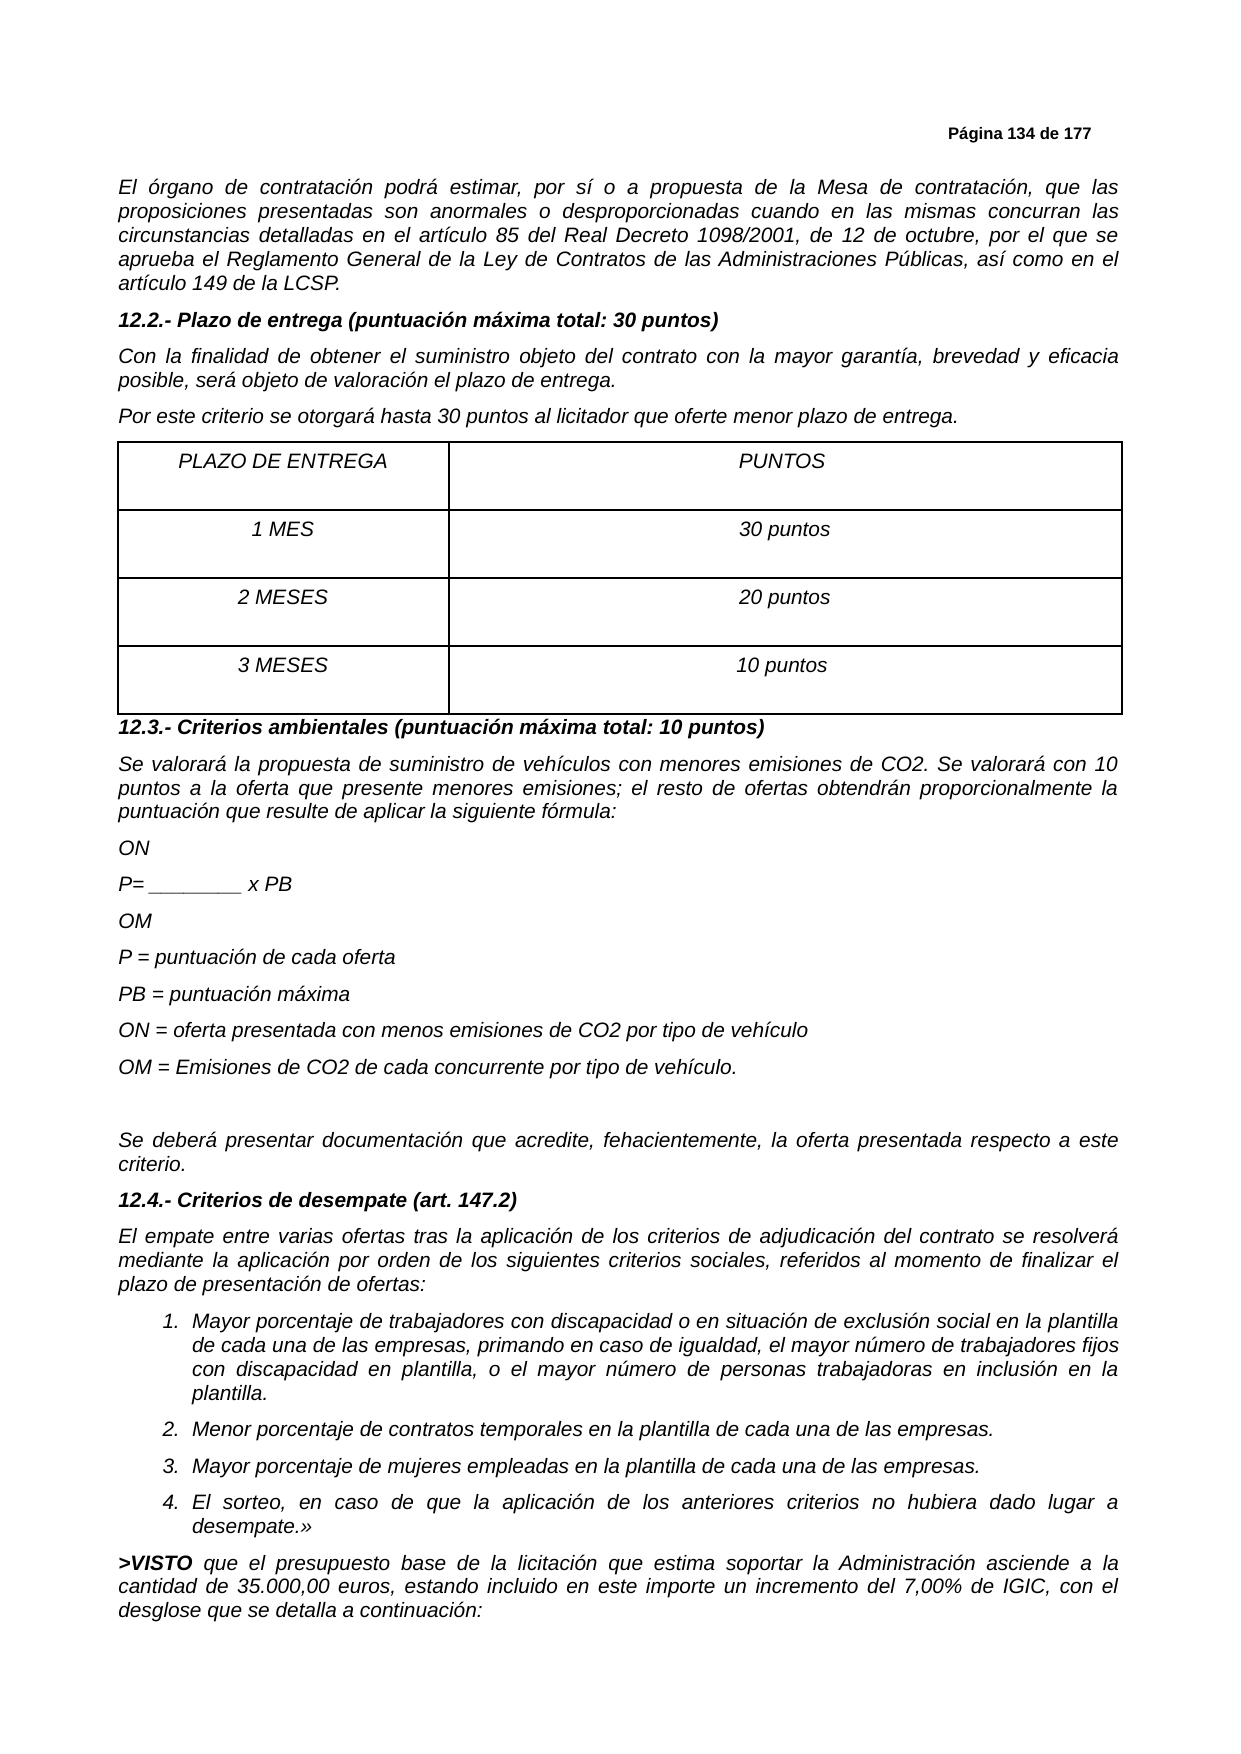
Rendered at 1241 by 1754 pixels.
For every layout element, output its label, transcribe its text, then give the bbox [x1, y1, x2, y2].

text >VISTO que el presupuesto base de la licitación que estima soportar la Administración asciende a la cantidad de 35.000,00 euros, estando incluido en este importe un incremento del 7,00% de IGIC, con el desglose que se detalla a continuación: [118, 1550, 1122, 1622]
table_header PUNTOS [450, 443, 1121, 509]
table_cell 20 puntos [450, 579, 1121, 645]
list El sorteo, en caso de que la aplicación de los anteriores criterios no hubiera dado lugar a desempate.» [162, 1490, 1122, 1538]
text Con la finalidad de obtener el suministro objeto del contrato con la mayor garantía, brevedad y eficacia posible, será objeto de valoración el plazo de entrega. [118, 344, 1122, 392]
list Menor porcentaje de contratos temporales en la plantilla de cada una de las empresas. [162, 1417, 1122, 1441]
text ON [118, 836, 1122, 860]
table_header PLAZO DE ENTREGA [119, 443, 448, 509]
table_cell 3 MESES [119, 647, 448, 713]
text El órgano de contratación podrá estimar, por sí o a propuesta de la Mesa de contratación, que las proposiciones presentadas son anormales o desproporcionadas cuando en las mismas concurran las circunstancias detalladas en el artículo 85 del Real Decreto 1098/2001, de 12 de octubre, por el que se aprueba el Reglamento General de la Ley de Contratos de las Administraciones Públicas, así como en el artículo 149 de la LCSP. [118, 175, 1122, 295]
text El empate entre varias ofertas tras la aplicación de los criterios de adjudicación del contrato se resolverá mediante la aplicación por orden de los siguientes criterios sociales, referidos al momento de finalizar el plazo de presentación de ofertas: [118, 1224, 1122, 1296]
text P = puntuación de cada oferta [118, 945, 1122, 969]
list Mayor porcentaje de trabajadores con discapacidad o en situación de exclusión social en la plantilla de cada una de las empresas, primando en caso de igualdad, el mayor número de trabajadores fijos con discapacidad en plantilla, o el mayor número de personas trabajadoras en inclusión en la plantilla. [162, 1309, 1122, 1404]
table_cell 2 MESES [119, 579, 448, 645]
table_cell 30 puntos [450, 511, 1121, 577]
text Por este criterio se otorgará hasta 30 puntos al licitador que oferte menor plazo de entrega. [118, 404, 1122, 428]
text Se deberá presentar documentación que acredite, fehacientemente, la oferta presentada respecto a este criterio. [118, 1127, 1122, 1175]
table_cell 1 MES [119, 511, 448, 577]
text 12.2.- Plazo de entrega (puntuación máxima total: 30 puntos) [118, 307, 1122, 331]
text OM [118, 909, 1122, 933]
text Se valorará la propuesta de suministro de vehículos con menores emisiones de CO2. Se valorará con 10 puntos a la oferta que presente menores emisiones; el resto de ofertas obtendrán proporcionalmente la puntuación que resulte de aplicar la siguiente fórmula: [118, 751, 1122, 823]
text P= ________ x PB [118, 872, 1122, 896]
text OM = Emisiones de CO2 de cada concurrente por tipo de vehículo. [118, 1054, 1122, 1078]
table_cell 10 puntos [450, 647, 1121, 713]
list Mayor porcentaje de mujeres empleadas en la plantilla de cada una de las empresas. [162, 1453, 1122, 1477]
text 12.4.- Criterios de desempate (art. 147.2) [118, 1188, 1122, 1212]
text ON = oferta presentada con menos emisiones de CO2 por tipo de vehículo [118, 1018, 1122, 1042]
text 12.3.- Criterios ambientales (puntuación máxima total: 10 puntos) [118, 715, 1122, 739]
text PB = puntuación máxima [118, 982, 1122, 1006]
